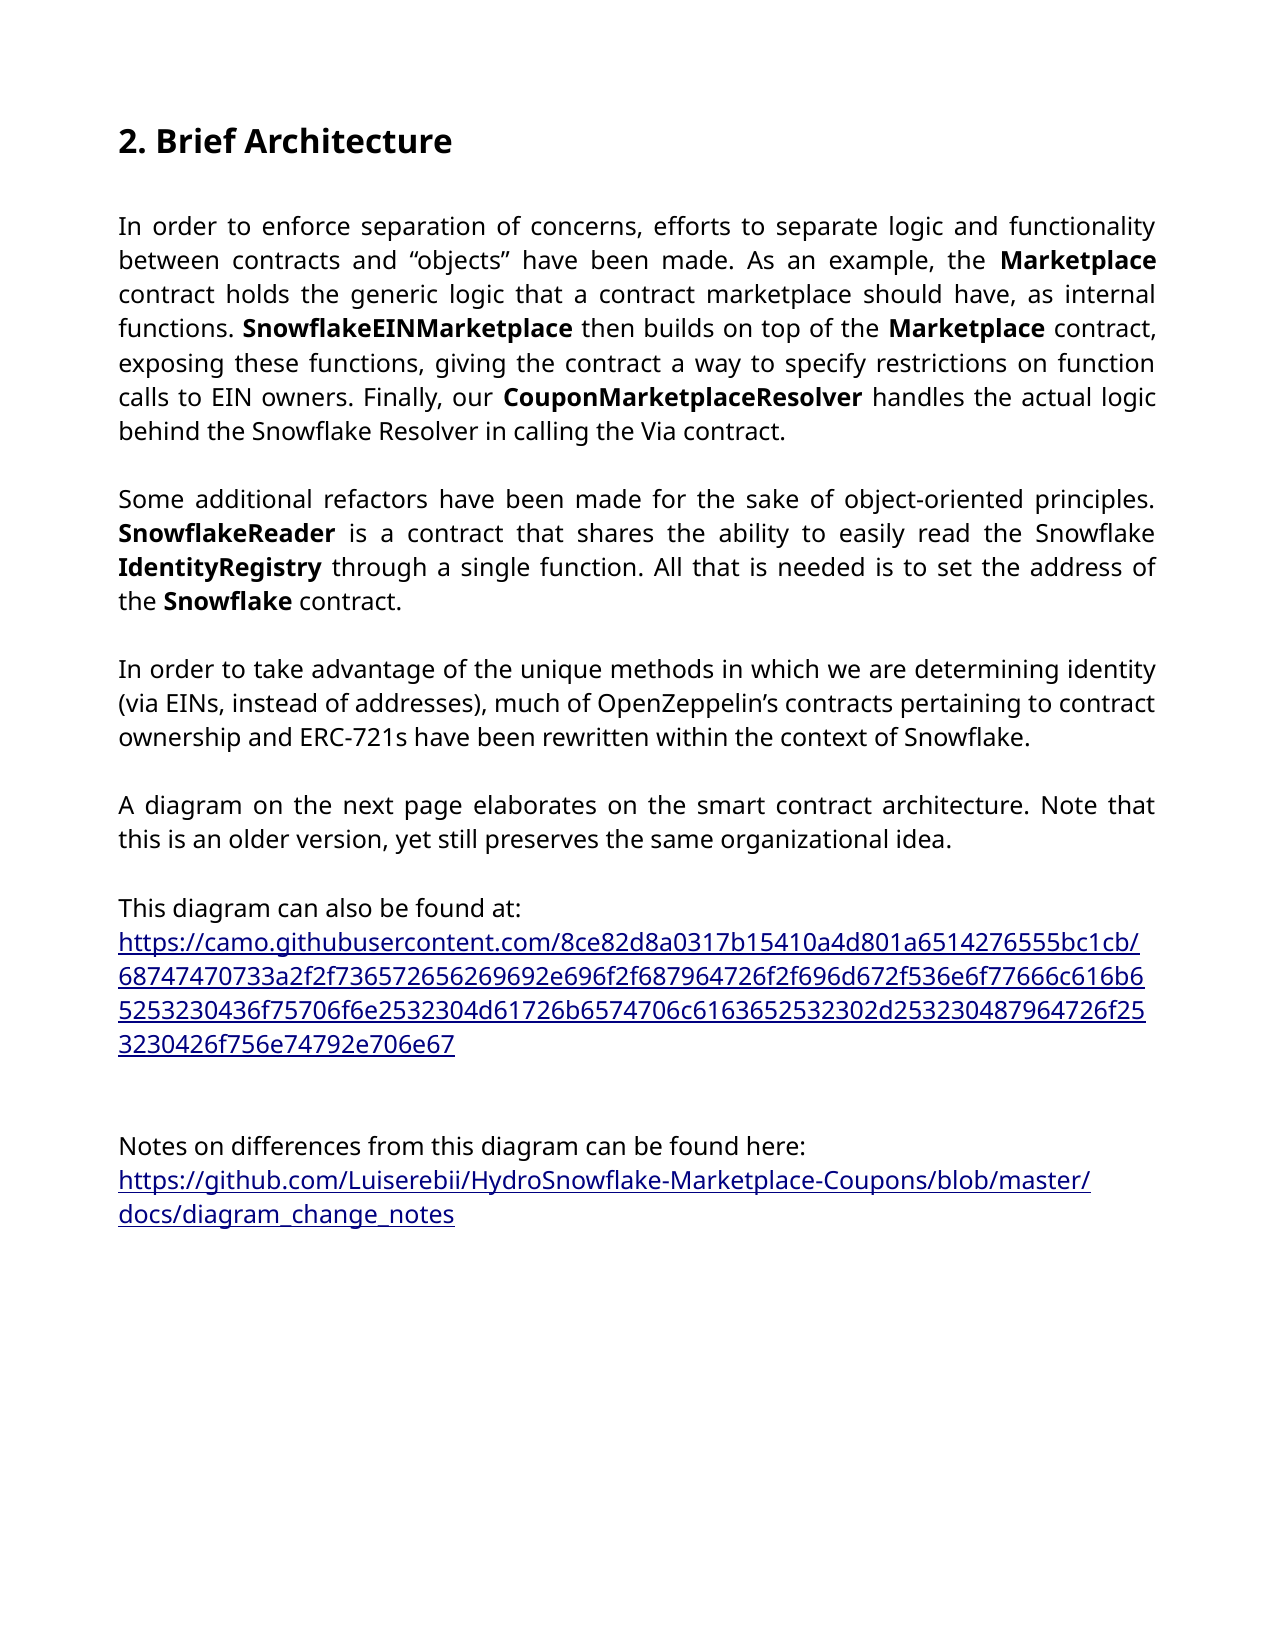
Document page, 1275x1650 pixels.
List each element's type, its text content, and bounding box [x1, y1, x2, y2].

text In order to enforce separation of concerns, efforts to separate logic and functionality between contracts and “objects” have been made. As an example, the Marketplace contract holds the generic logic that a contract marketplace should have, as internal functions. SnowflakeEINMarketplace then builds on top of the Marketplace contract, exposing these functions, giving the contract a way to specify restrictions on function calls to EIN owners. Finally, our CouponMarketplaceResolver handles the actual logic behind the Snowflake Resolver in calling the Via contract. [118, 209, 1157, 447]
text https://github.com/Luiserebii/HydroSnowflake-Marketplace-Coupons/blob/master/docs/diagram_change_notes [118, 1163, 1157, 1231]
text In order to take advantage of the unique methods in which we are determining identity (via EINs, instead of addresses), much of OpenZeppelin’s contracts pertaining to contract ownership and ERC-721s have been rewritten within the context of Snowflake. [118, 652, 1157, 754]
text Notes on differences from this diagram can be found here: [118, 1129, 1157, 1163]
text A diagram on the next page elaborates on the smart contract architecture. Note that this is an older version, yet still preserves the same organizational idea. [118, 788, 1157, 856]
text Some additional refactors have been made for the sake of object-oriented principles. SnowflakeReader is a contract that shares the ability to easily read the Snowflake IdentityRegistry through a single function. All that is needed is to set the address of the Snowflake contract. [118, 481, 1157, 618]
text https://camo.githubusercontent.com/8ce82d8a0317b15410a4d801a6514276555bc1cb/68747470733a2f2f736572656269692e696f2f687964726f2f696d672f536e6f77666c616b65253230436f75706f6e2532304d61726b6574706c6163652532302d253230487964726f253230426f756e74792e706e67 [118, 924, 1157, 1061]
text This diagram can also be found at: [118, 890, 1157, 924]
text 2. Brief Architecture [118, 118, 1157, 163]
